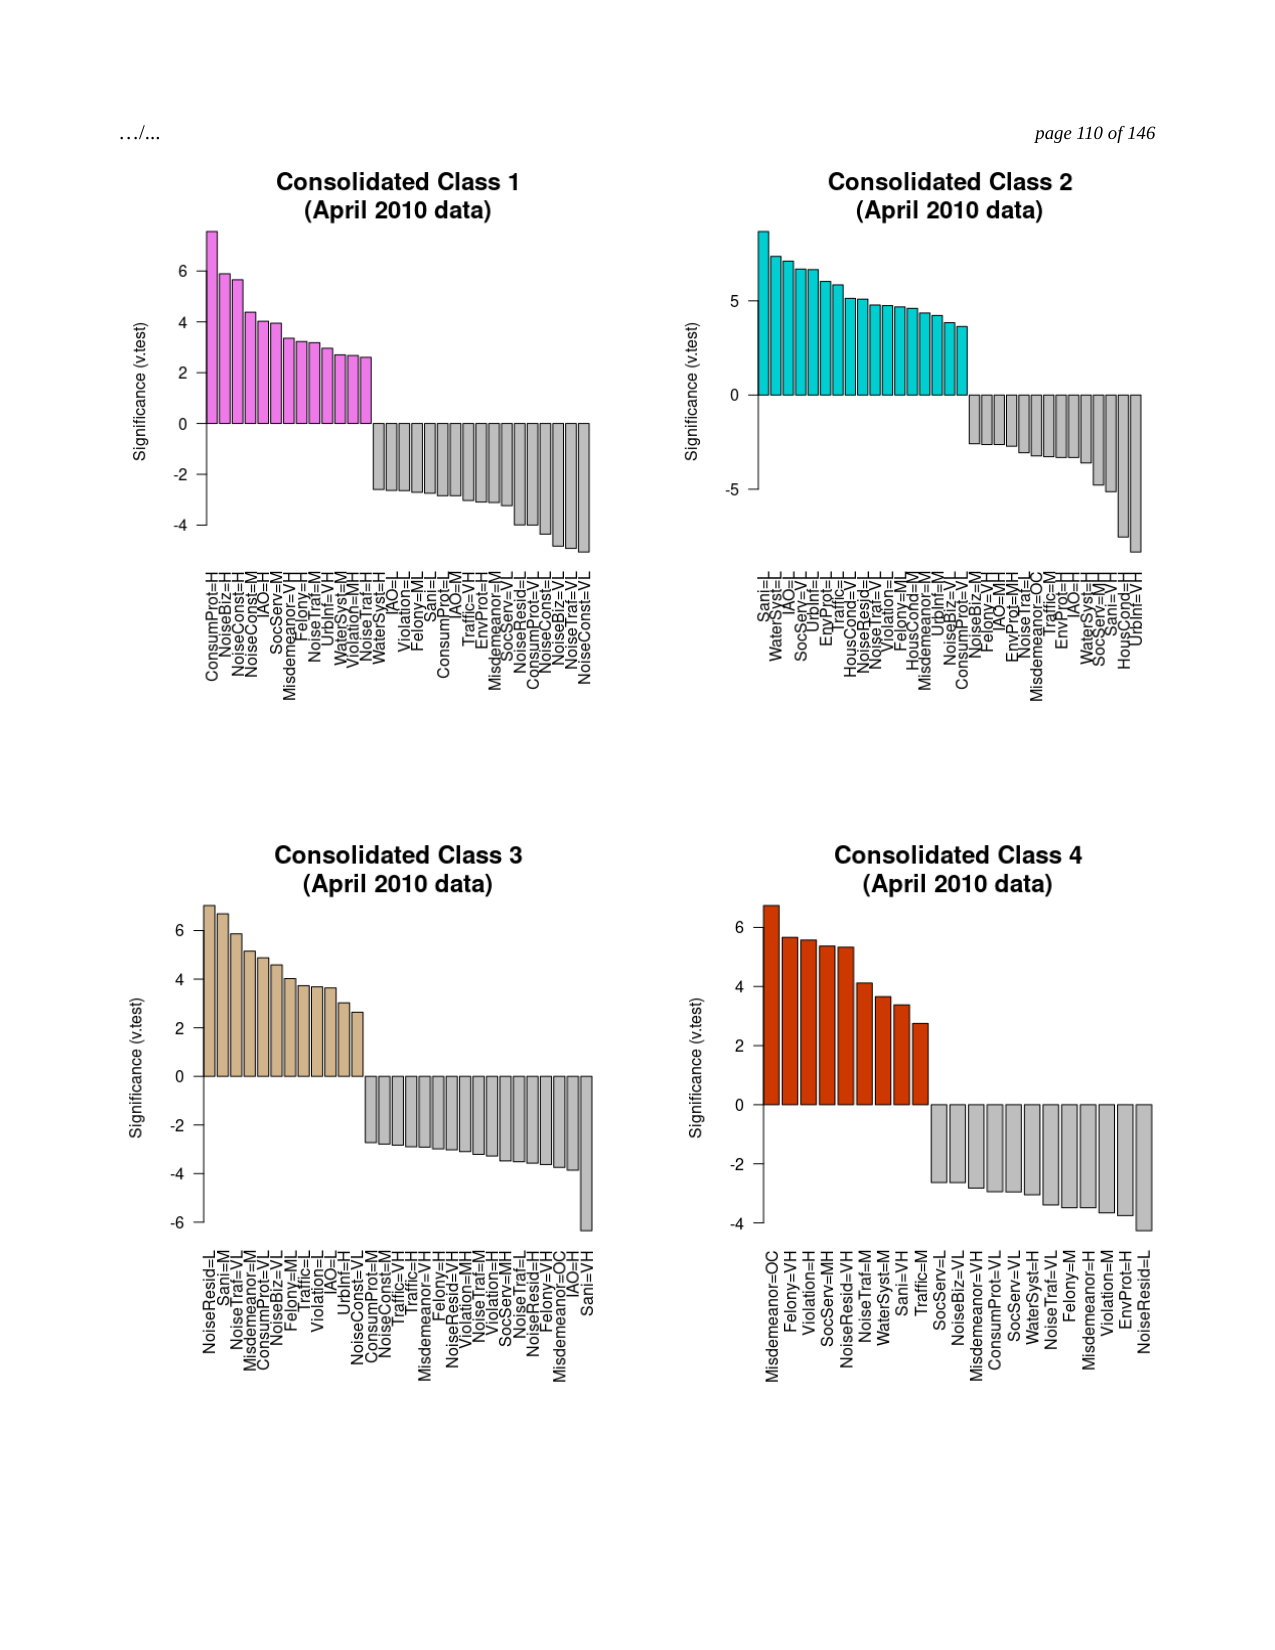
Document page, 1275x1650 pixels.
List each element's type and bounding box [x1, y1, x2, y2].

picture [118, 162, 1157, 711]
picture [122, 835, 1162, 1391]
